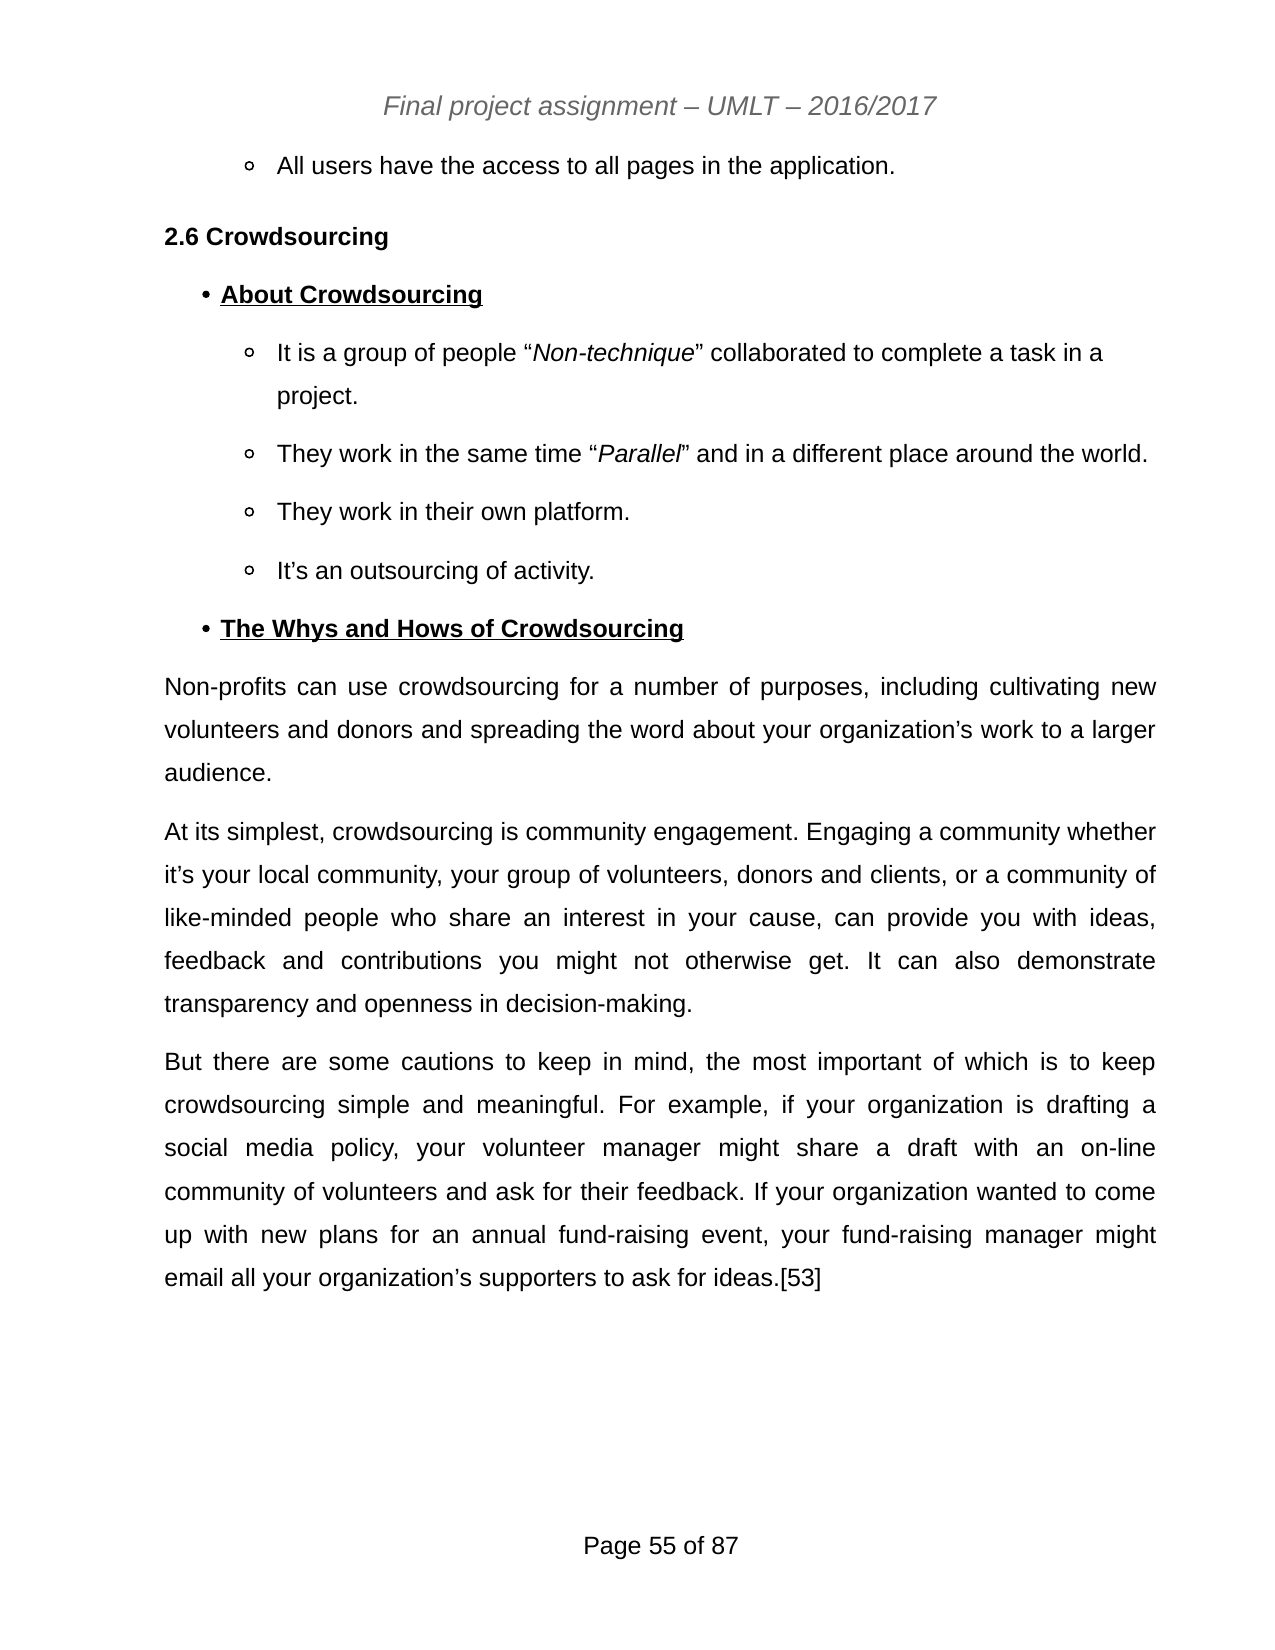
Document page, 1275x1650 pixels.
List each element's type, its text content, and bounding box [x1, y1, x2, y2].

list The Whys and Hows of Crowdsourcing [202, 614, 1158, 643]
list About Crowdsourcing [202, 279, 1158, 308]
list All users have the access to all pages in the application. [239, 151, 1158, 180]
text At its simplest, crowdsourcing is community engagement. Engaging a community whether it’s your local community, your group of volunteers, donors and clients, or a community of like-minded people who share an interest in your cause, can provide you with ideas, feedback and contributions you might not otherwise get. It can also demonstrate transparency and openness in decision-making. [164, 816, 1158, 1018]
text Non-profits can use crowdsourcing for a number of purposes, including cultivating new volunteers and donors and spreading the word about your organization’s work to a larger audience. [164, 672, 1158, 787]
list It’s an outsourcing of activity. [239, 556, 1158, 584]
list They work in their own platform. [239, 497, 1158, 526]
text But there are some cautions to keep in mind, the most important of which is to keep crowdsourcing simple and meaningful. For example, if your organization is drafting a social media policy, your volunteer manager might share a draft with an on-line community of volunteers and ask for their feedback. If your organization wanted to come up with new plans for an annual fund-raising event, your fund-raising manager might email all your organization’s supporters to ask for ideas.[53] [164, 1047, 1158, 1291]
subtitle 2.6 Crowdsourcing [164, 221, 1158, 250]
list It is a group of people “Non-technique” collaborated to complete a task in a project. [239, 338, 1158, 410]
list They work in the same time “Parallel” and in a different place around the world. [239, 439, 1158, 468]
